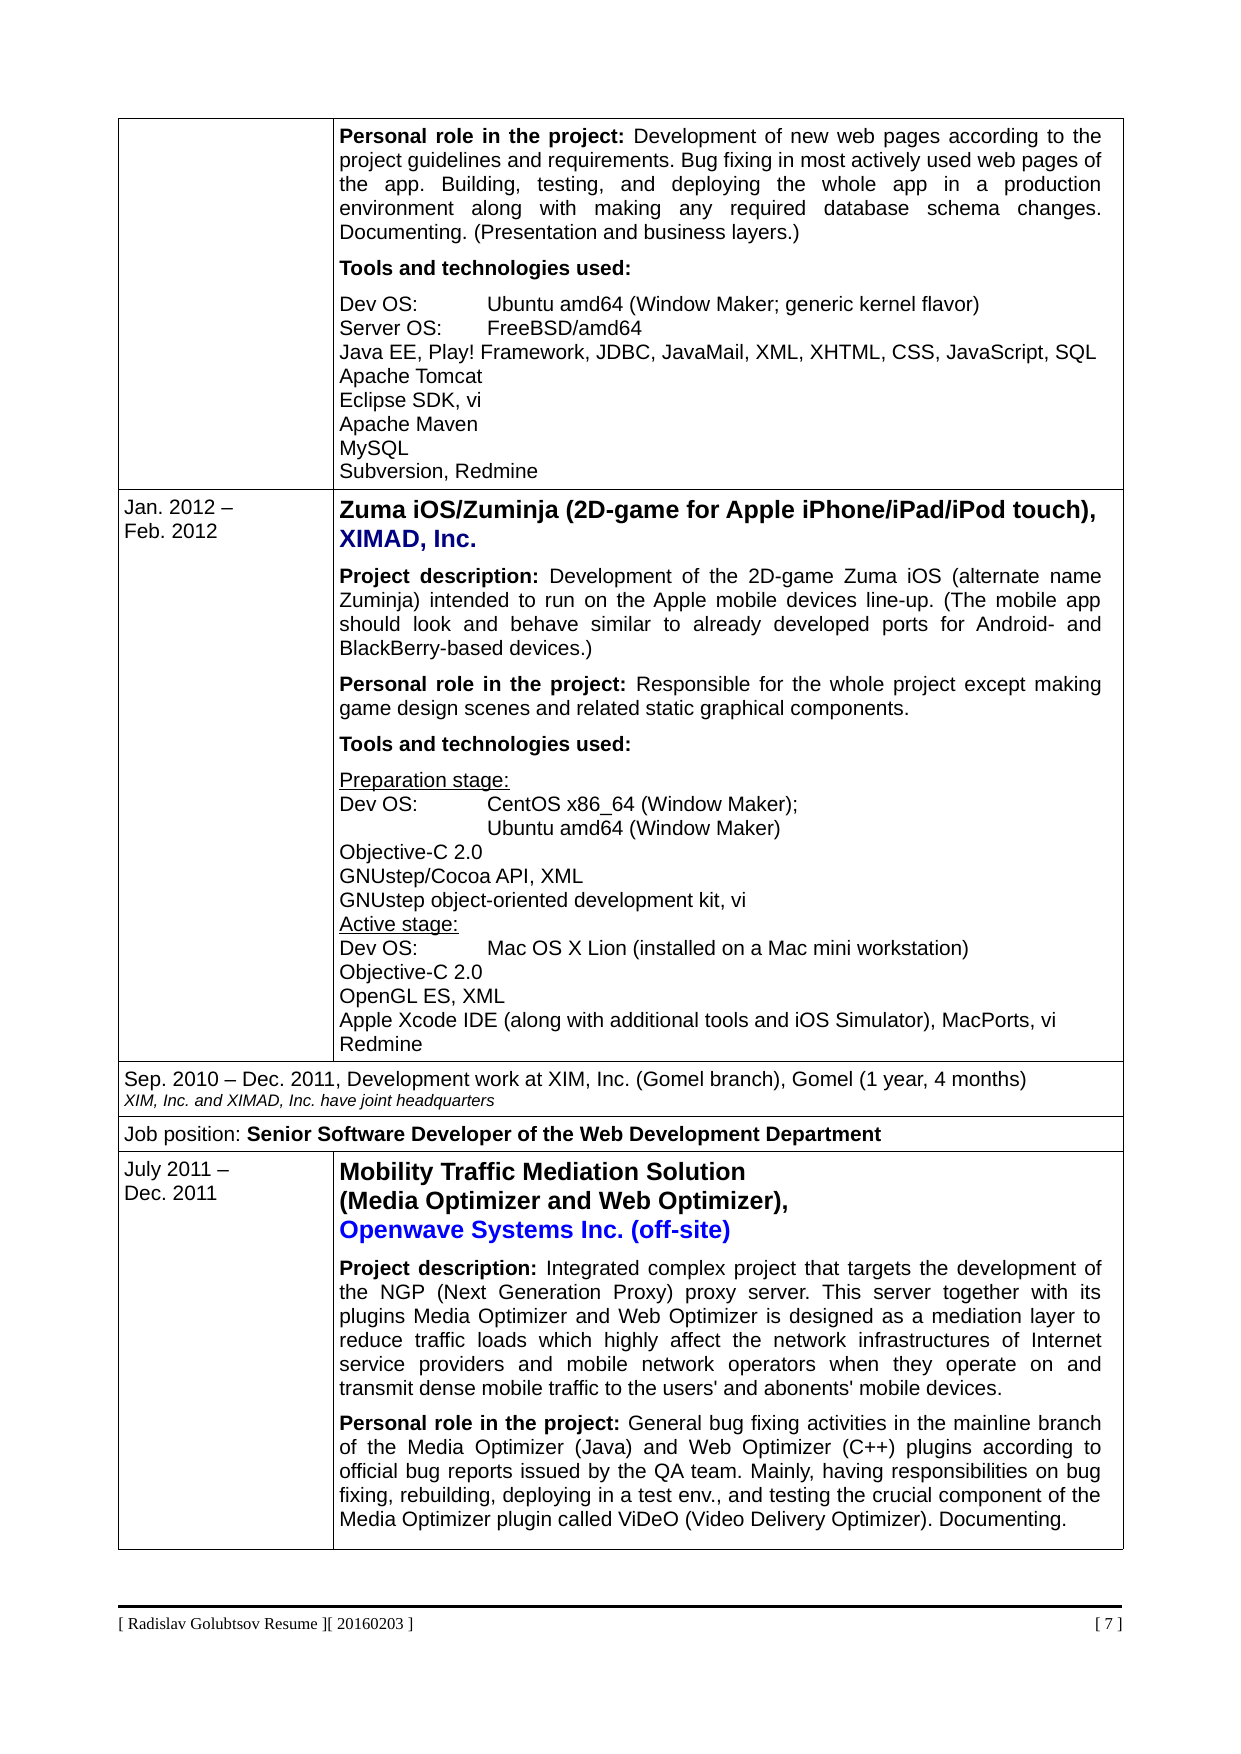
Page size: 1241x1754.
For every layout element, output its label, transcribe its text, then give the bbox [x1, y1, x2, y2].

table_cell Jan. 2012 – Feb. 2012 [119, 490, 333, 1061]
table_cell Sep. 2010 – Dec. 2011, Development work at XIM, Inc. (Gomel branch), Gomel (1 year, 4 months) XIM, Inc. and XIMAD, Inc. have joint headquarters [119, 1062, 1123, 1116]
table_cell Job position: Senior Software Developer of the Web Development Department [119, 1117, 1123, 1151]
table_cell Mobility Traffic Mediation Solution (Media Optimizer and Web Optimizer), Openwave Systems Inc. (off-site) Project description: Integrated complex project that targets the development of the NGP (Next Generation Proxy) proxy server. This server together with its plugins Media Optimizer and Web Optimizer is designed as a mediation layer to reduce traffic loads which highly affect the network infrastructures of Internet service providers and mobile network operators when they operate on and transmit dense mobile traffic to the users' and abonents' mobile devices. Personal role in the project: General bug fixing activities in the mainline branch of the Media Optimizer (Java) and Web Optimizer (C++) plugins according to official bug reports issued by the QA team. Mainly, having responsibilities on bug fixing, rebuilding, deploying in a test env., and testing the crucial component of the Media Optimizer plugin called ViDeO (Video Delivery Optimizer). Documenting. [334, 1152, 1123, 1549]
table_cell Zuma iOS/Zuminja (2D-game for Apple iPhone/iPad/iPod touch), XIMAD, Inc. Project description: Development of the 2D-game Zuma iOS (alternate name Zuminja) intended to run on the Apple mobile devices line-up. (The mobile app should look and behave similar to already developed ports for Android- and BlackBerry-based devices.) Personal role in the project: Responsible for the whole project except making game design scenes and related static graphical components. Tools and technologies used: Preparation stage: Dev OS: CentOS x86_64 (Window Maker); Ubuntu amd64 (Window Maker) Objective-C 2.0 GNUstep/Cocoa API, XML GNUstep object-oriented development kit, vi Active stage: Dev OS: Mac OS X Lion (installed on a Mac mini workstation) Objective-C 2.0 OpenGL ES, XML Apple Xcode IDE (along with additional tools and iOS Simulator), MacPorts, vi Redmine [334, 490, 1123, 1061]
table_cell [119, 119, 333, 489]
table_cell July 2011 – Dec. 2011 [119, 1152, 333, 1549]
table_cell Personal role in the project: Development of new web pages according to the project guidelines and requirements. Bug fixing in most actively used web pages of the app. Building, testing, and deploying the whole app in a production environment along with making any required database schema changes. Documenting. (Presentation and business layers.) Tools and technologies used: Dev OS: Ubuntu amd64 (Window Maker; generic kernel flavor) Server OS: FreeBSD/amd64 Java EE, Play! Framework, JDBC, JavaMail, XML, XHTML, CSS, JavaScript, SQL Apache Tomcat Eclipse SDK, vi Apache Maven MySQL Subversion, Redmine [334, 119, 1123, 489]
